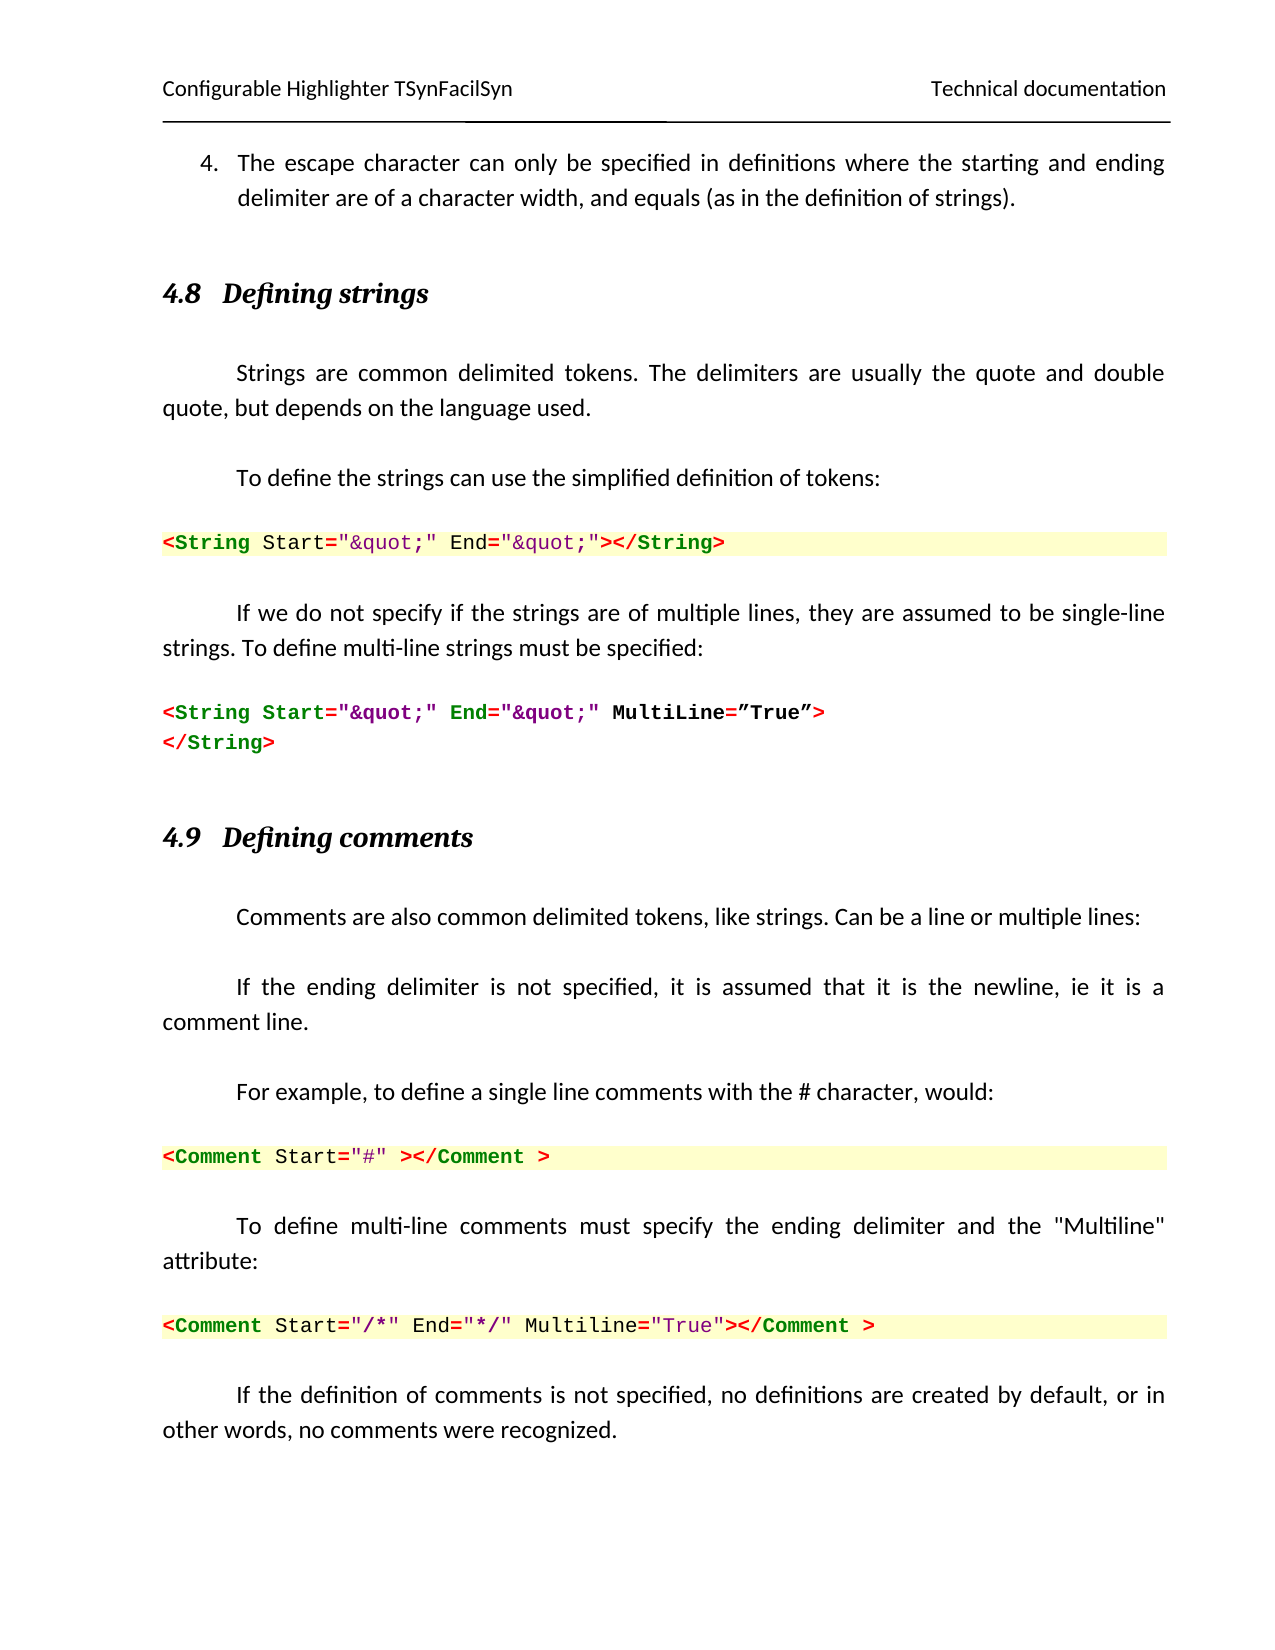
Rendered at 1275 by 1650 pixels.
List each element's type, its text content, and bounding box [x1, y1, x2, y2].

text Strings are common delimited tokens. The delimiters are usually the quote and double quote, but depends on the language used. [162, 357, 1167, 423]
text If we do not specify if the strings are of multiple lines, they are assumed to be single-line strings. To define multi-line strings must be specified: [162, 597, 1167, 662]
text To define multi-line comments must specify the ending delimiter and the "Multiline" attribute: [162, 1210, 1167, 1276]
list The escape character can only be specified in definitions where the starting and ending delimiter are of a character width, and equals (as in the definition of strings). [200, 148, 1167, 213]
text If the ending delimiter is not specified, it is assumed that it is the newline, ie it is a comment line. [162, 971, 1167, 1037]
text <String Start="&quot;" End="&quot;" MultiLine=”True”> [162, 702, 1167, 725]
text If the definition of comments is not specified, no definitions are created by default, or in other words, no comments were recognized. [162, 1380, 1167, 1445]
text </String> [162, 732, 1167, 756]
text Comments are also common delimited tokens, like strings. Can be a line or multiple lines: [162, 901, 1167, 932]
text <Comment Start="/*" End="*/" Multiline="True"></Comment > [162, 1315, 1167, 1339]
text <String Start="&quot;" End="&quot;"></String> [162, 532, 1167, 556]
subtitle Defining strings [162, 278, 1167, 311]
text For example, to define a single line comments with the # character, would: [162, 1076, 1167, 1107]
text To define the strings can use the simplified definition of tokens: [162, 462, 1167, 493]
text <Comment Start="#" ></Comment > [162, 1146, 1167, 1170]
subtitle Defining comments [162, 821, 1167, 855]
